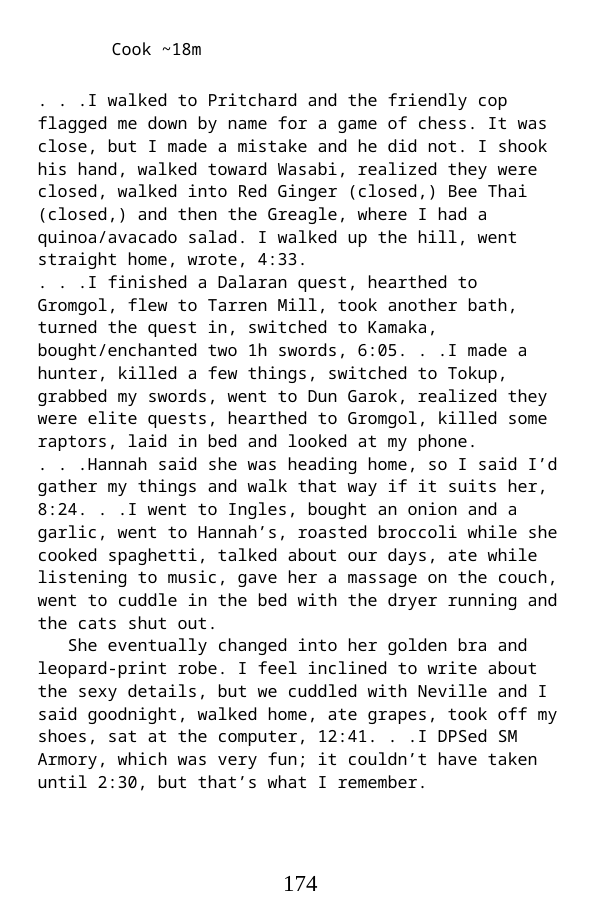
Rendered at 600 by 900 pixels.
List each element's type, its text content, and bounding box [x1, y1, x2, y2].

text . . .I walked to Pritchard and the friendly cop flagged me down by name for a game of chess. It was close, but I made a mistake and he did not. I shook his hand, walked toward Wasabi, realized they were closed, walked into Red Ginger (closed,) Bee Thai (closed,) and then the Greagle, where I had a quinoa/avacado salad. I walked up the hill, went straight home, wrote, 4:33. [37, 89, 562, 271]
text She eventually changed into her golden bra and leopard-print robe. I feel inclined to write about the sexy details, but we cuddled with Neville and I said goodnight, walked home, ate grapes, took off my shoes, sat at the computer, 12:41. . .I DPSed SM Armory, which was very fun; it couldn’t have taken until 2:30, but that’s what I remember. [37, 634, 562, 793]
text Cook ~18m [37, 37, 562, 60]
text . . .Hannah said she was heading home, so I said I’d gather my things and walk that way if it suits her, 8:24. . .I went to Ingles, bought an onion and a garlic, went to Hannah’s, roasted broccoli while she cooked spaghetti, talked about our days, ate while listening to music, gave her a massage on the couch, went to cuddle in the bed with the dryer running and the cats shut out. [37, 452, 562, 634]
text . . .I finished a Dalaran quest, hearthed to Gromgol, flew to Tarren Mill, took another bath, turned the quest in, switched to Kamaka, bought/enchanted two 1h swords, 6:05. . .I made a hunter, killed a few things, switched to Tokup, grabbed my swords, went to Dun Garok, realized they were elite quests, hearthed to Gromgol, killed some raptors, laid in bed and looked at my phone. [37, 271, 562, 452]
